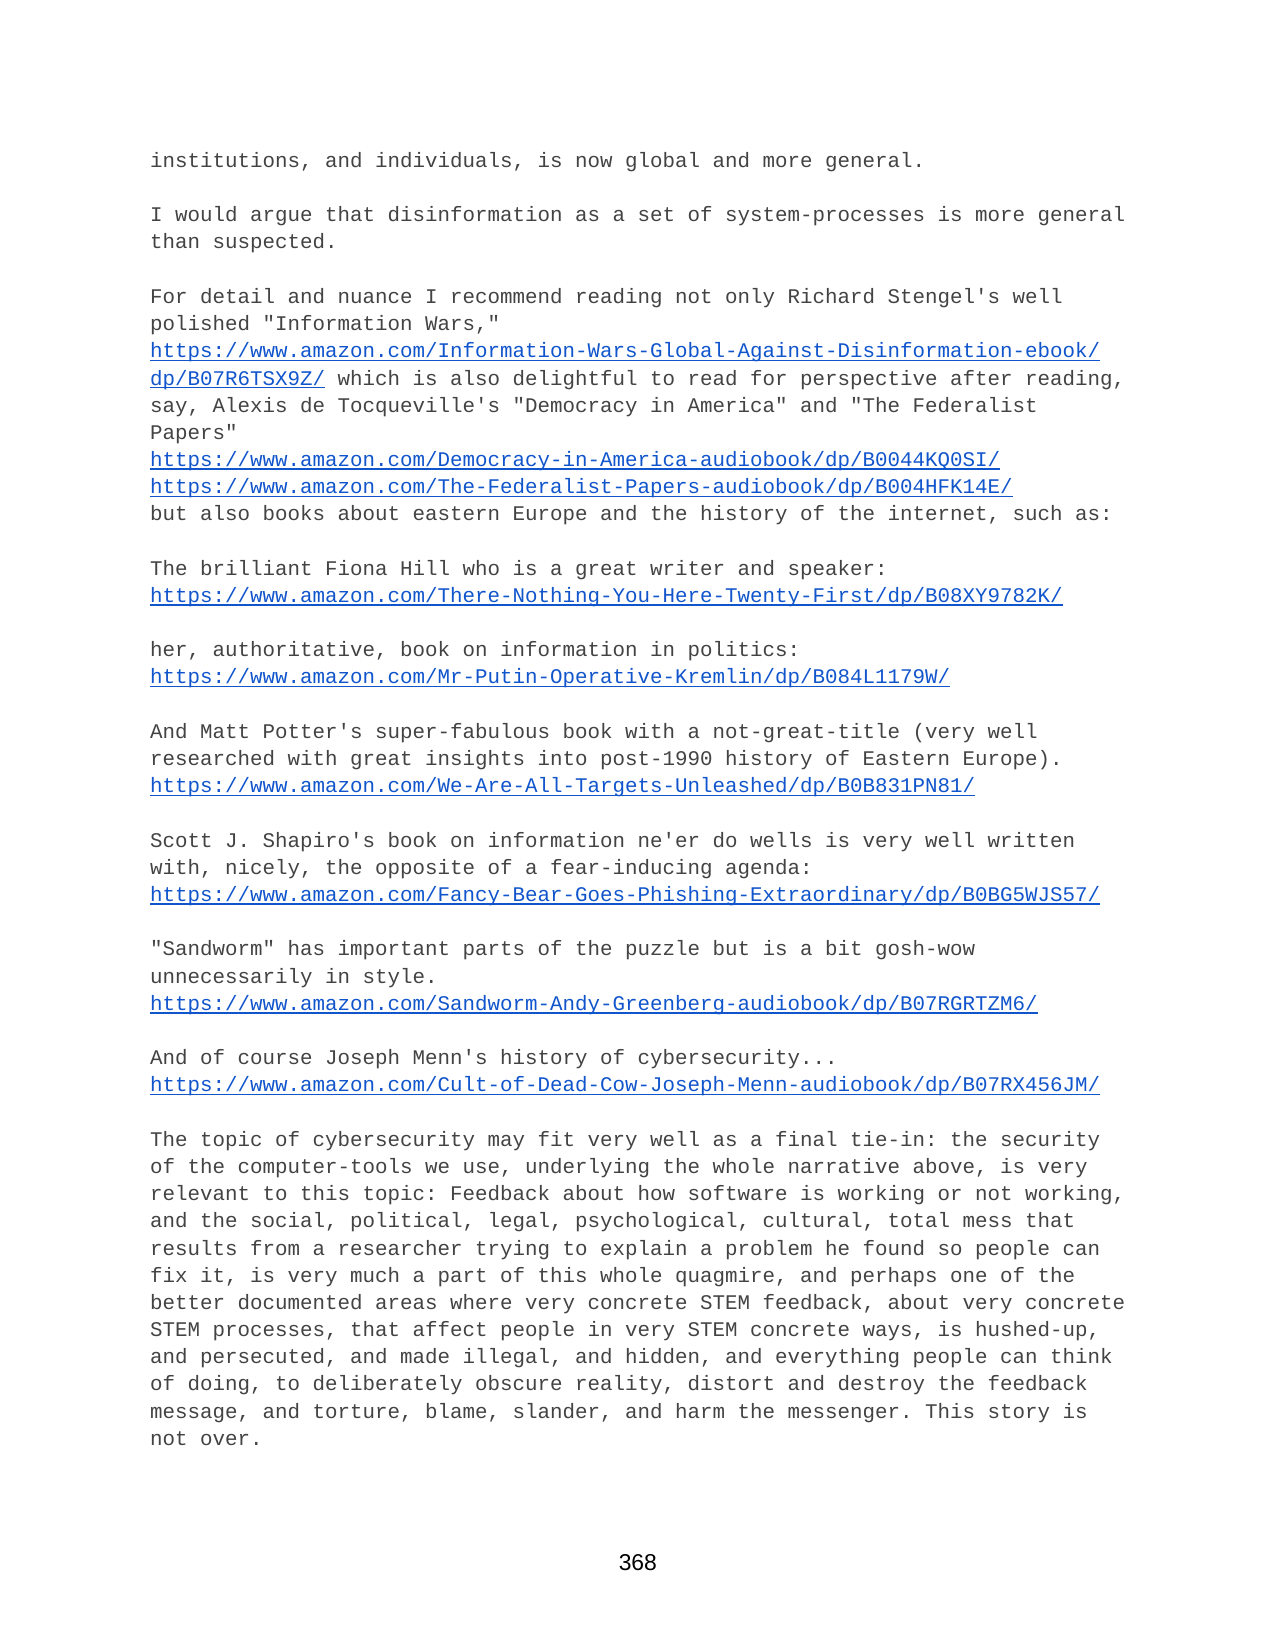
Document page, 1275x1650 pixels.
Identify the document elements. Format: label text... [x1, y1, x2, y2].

text The brilliant Fiona Hill who is a great writer and speaker: [150, 558, 1125, 581]
text Scott J. Shapiro's book on information ne'er do wells is very well written with, nicely, the opposite of a fear-inducing agenda: [150, 830, 1125, 881]
text The topic of cybersecurity may fit very well as a final tie-in: the security of the computer-tools we use, underlying the whole narrative above, is very relevant to this topic: Feedback about how software is working or not working, and the social, political, legal, psychological, cultural, total mess that results from a researcher trying to explain a problem he found so people can fix it, is very much a part of this whole quagmire, and perhaps one of the better documented areas where very concrete STEM feedback, about very concrete STEM processes, that affect people in very STEM concrete ways, is hushed-up, and persecuted, and made illegal, and hidden, and everything people can think of doing, to deliberately obscure reality, distort and destroy the feedback message, and torture, blame, slander, and harm the messenger. This story is not over. [150, 1129, 1125, 1451]
text https://www.amazon.com/Sandworm-Andy-Greenberg-audiobook/dp/B07RGRTZM6/ [150, 993, 1125, 1016]
text institutions, and individuals, is now global and more general. [150, 150, 1125, 174]
text her, authoritative, book on information in politics: [150, 639, 1125, 663]
text And of course Joseph Menn's history of cybersecurity... [150, 1047, 1125, 1071]
text "Sandworm" has important parts of the puzzle but is a bit gosh-wow unnecessarily in style. [150, 938, 1125, 989]
text https://www.amazon.com/Cult-of-Dead-Cow-Joseph-Menn-audiobook/dp/B07RX456JM/ [150, 1074, 1125, 1098]
text https://www.amazon.com/We-Are-All-Targets-Unleashed/dp/B0B831PN81/ [150, 775, 1125, 799]
text And Matt Potter's super-fabulous book with a not-great-title (very well researched with great insights into post-1990 history of Eastern Europe). [150, 721, 1125, 772]
text but also books about eastern Europe and the history of the internet, such as: [150, 503, 1125, 527]
text https://www.amazon.com/Fancy-Bear-Goes-Phishing-Extraordinary/dp/B0BG5WJS57/ [150, 884, 1125, 908]
text https://www.amazon.com/Mr-Putin-Operative-Kremlin/dp/B084L1179W/ [150, 667, 1125, 690]
text For detail and nuance I recommend reading not only Richard Stengel's well polished "Information Wars," [150, 286, 1125, 337]
text https://www.amazon.com/Democracy-in-America-audiobook/dp/B0044KQ0SI/ [150, 449, 1125, 473]
text https://www.amazon.com/There-Nothing-You-Here-Twenty-First/dp/B08XY9782K/ [150, 585, 1125, 609]
text https://www.amazon.com/Information-Wars-Global-Against-Disinformation-ebook/dp/B07R6TSX9Z/ which is also delightful to read for perspective after reading, say, Alexis de Tocqueville's "Democracy in America" and "The Federalist Papers" [150, 340, 1125, 446]
text I would argue that disinformation as a set of system-processes is more general than suspected. [150, 204, 1125, 255]
text https://www.amazon.com/The-Federalist-Papers-audiobook/dp/B004HFK14E/ [150, 476, 1125, 500]
